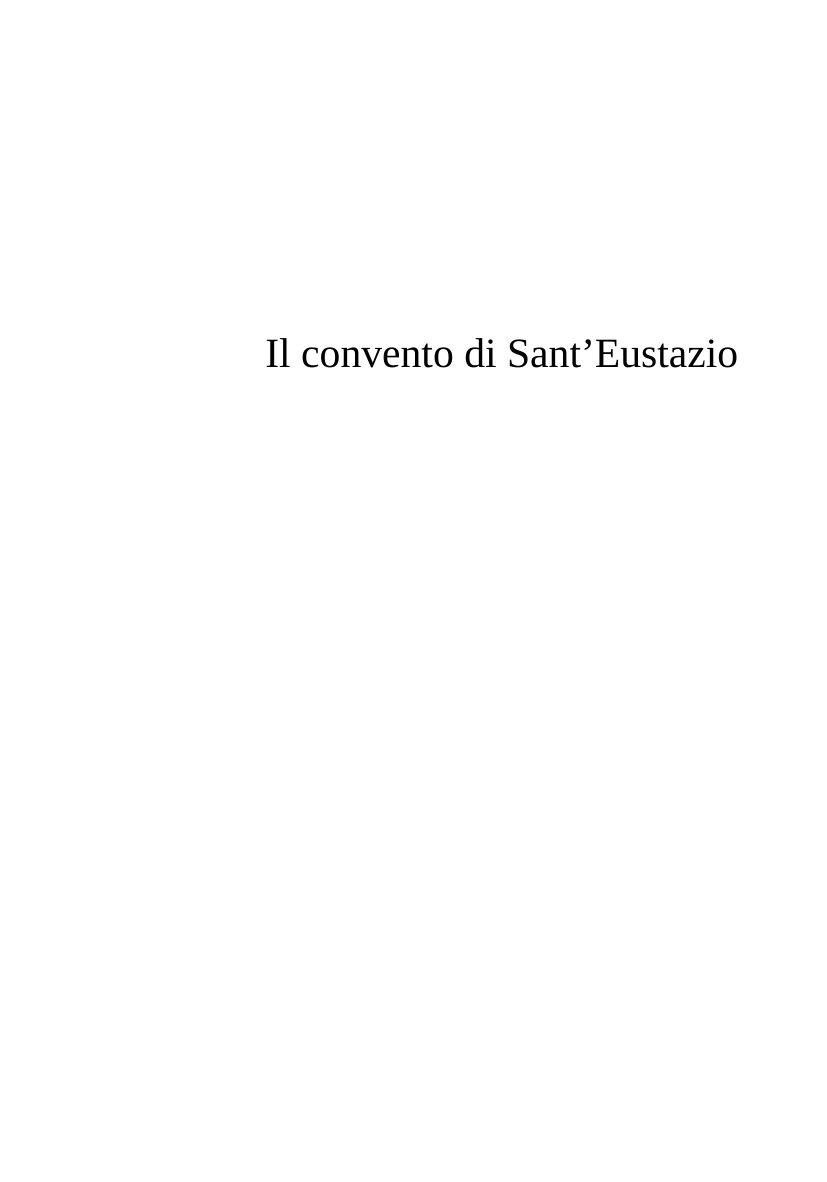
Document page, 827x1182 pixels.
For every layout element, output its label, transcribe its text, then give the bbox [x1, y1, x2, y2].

text Il convento di Sant’Eustazio [118, 328, 738, 376]
